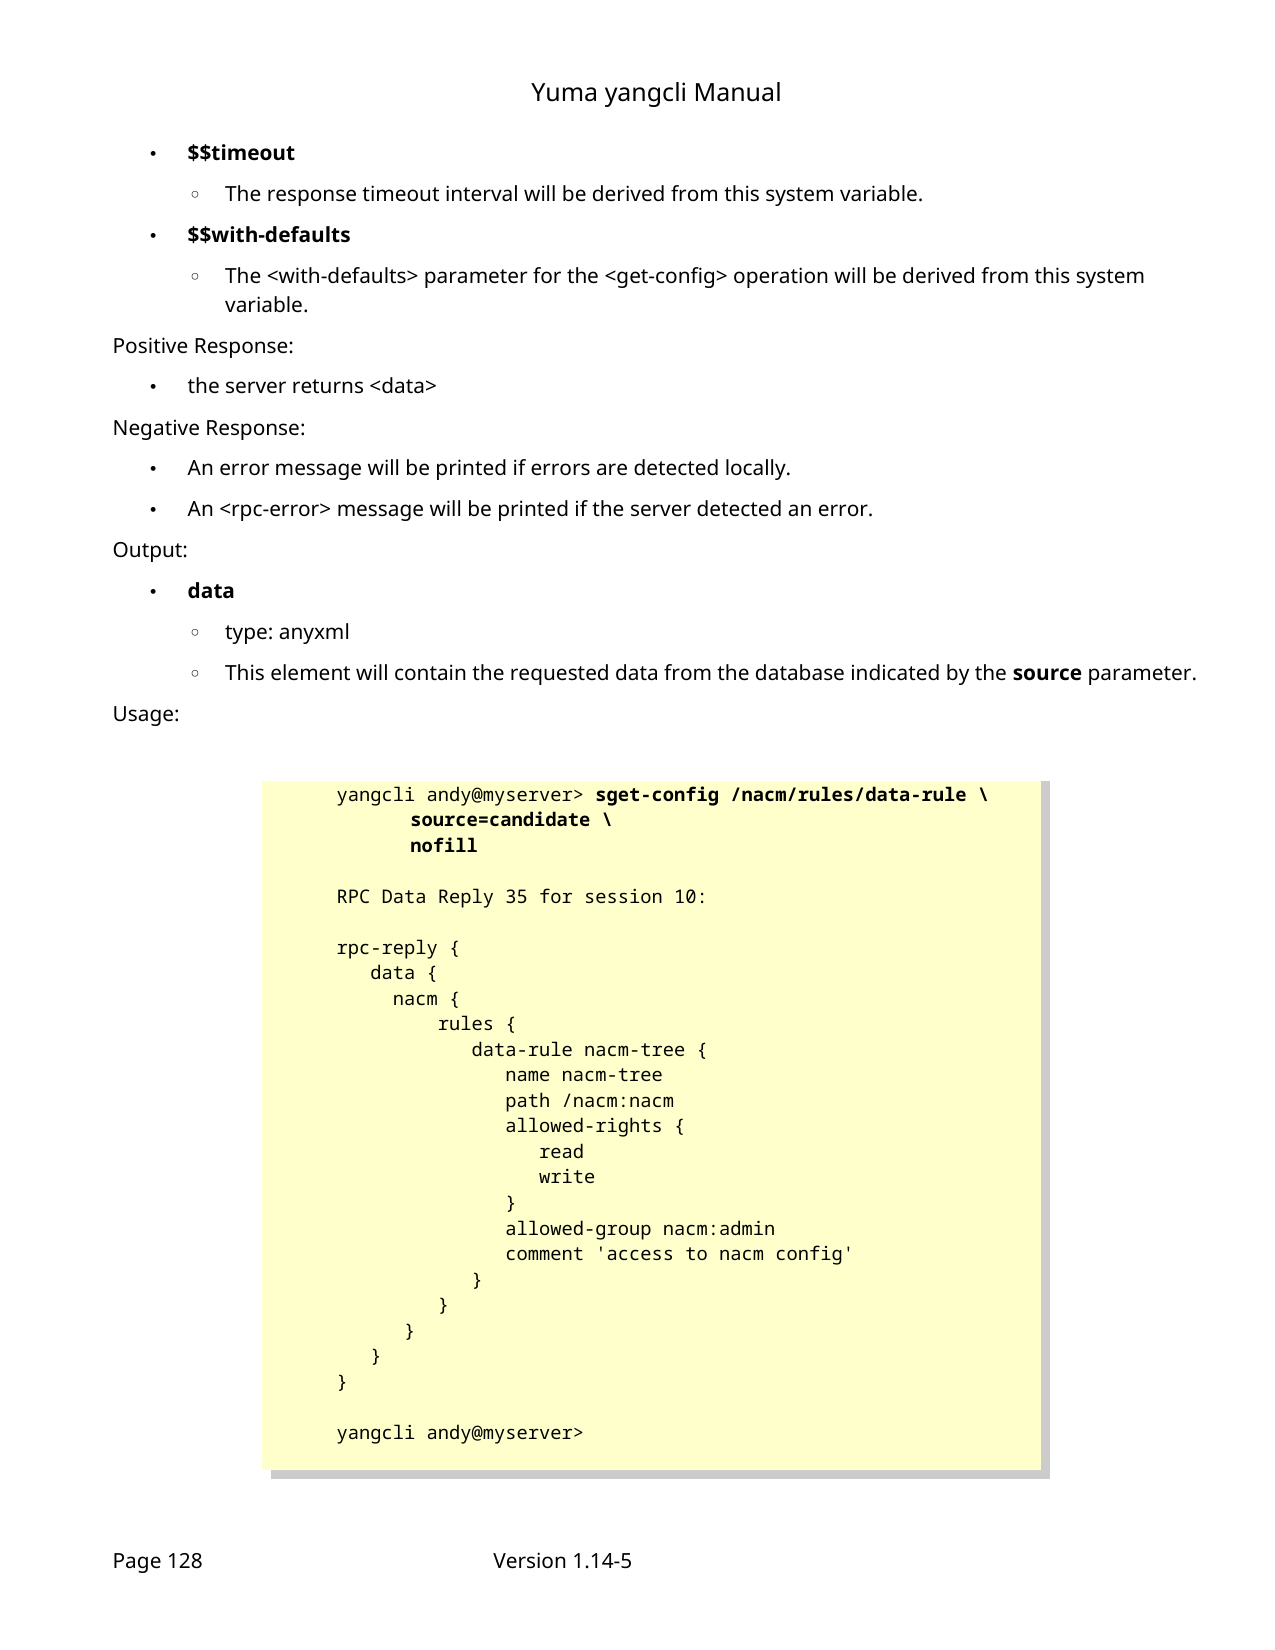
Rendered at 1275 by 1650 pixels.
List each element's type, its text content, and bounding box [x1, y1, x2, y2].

text Usage: [112, 699, 1200, 728]
list An <rpc-error> message will be printed if the server detected an error. [150, 494, 1200, 523]
text } [262, 1368, 1041, 1393]
text Positive Response: [112, 331, 1200, 359]
list An error message will be printed if errors are detected locally. [150, 453, 1200, 482]
text } [262, 1317, 1041, 1342]
text nofill [262, 832, 1041, 858]
text nacm { [262, 985, 1041, 1011]
list The response timeout interval will be derived from this system variable. [187, 179, 1200, 208]
text } [262, 1266, 1041, 1291]
list $$with-defaults [150, 220, 1200, 249]
text RPC Data Reply 35 for session 10: [262, 883, 1041, 909]
text read [262, 1138, 1041, 1164]
text comment 'access to nacm config' [262, 1240, 1041, 1266]
text Output: [112, 535, 1200, 564]
text rpc-reply { [262, 934, 1041, 960]
text allowed-rights { [262, 1113, 1041, 1138]
text rules { [262, 1011, 1041, 1036]
text path /nacm:nacm [262, 1087, 1041, 1113]
list type: anyxml [187, 617, 1200, 646]
text } [262, 1189, 1041, 1215]
text yangcli andy@myserver> sget-config /nacm/rules/data-rule \ [262, 781, 1041, 807]
text yangcli andy@myserver> [262, 1419, 1041, 1444]
text allowed-group nacm:admin [262, 1215, 1041, 1240]
text name nacm-tree [262, 1062, 1041, 1087]
list The <with-defaults> parameter for the <get-config> operation will be derived from this system variable. [187, 261, 1200, 318]
text data-rule nacm-tree { [262, 1036, 1041, 1062]
list $$timeout [150, 138, 1200, 167]
text } [262, 1291, 1041, 1317]
text Negative Response: [112, 413, 1200, 441]
list data [150, 576, 1200, 605]
text data { [262, 960, 1041, 985]
text } [262, 1342, 1041, 1368]
list the server returns <data> [150, 372, 1200, 400]
list This element will contain the requested data from the database indicated by the source parameter. [187, 658, 1200, 687]
text write [262, 1164, 1041, 1189]
text source=candidate \ [262, 807, 1041, 832]
